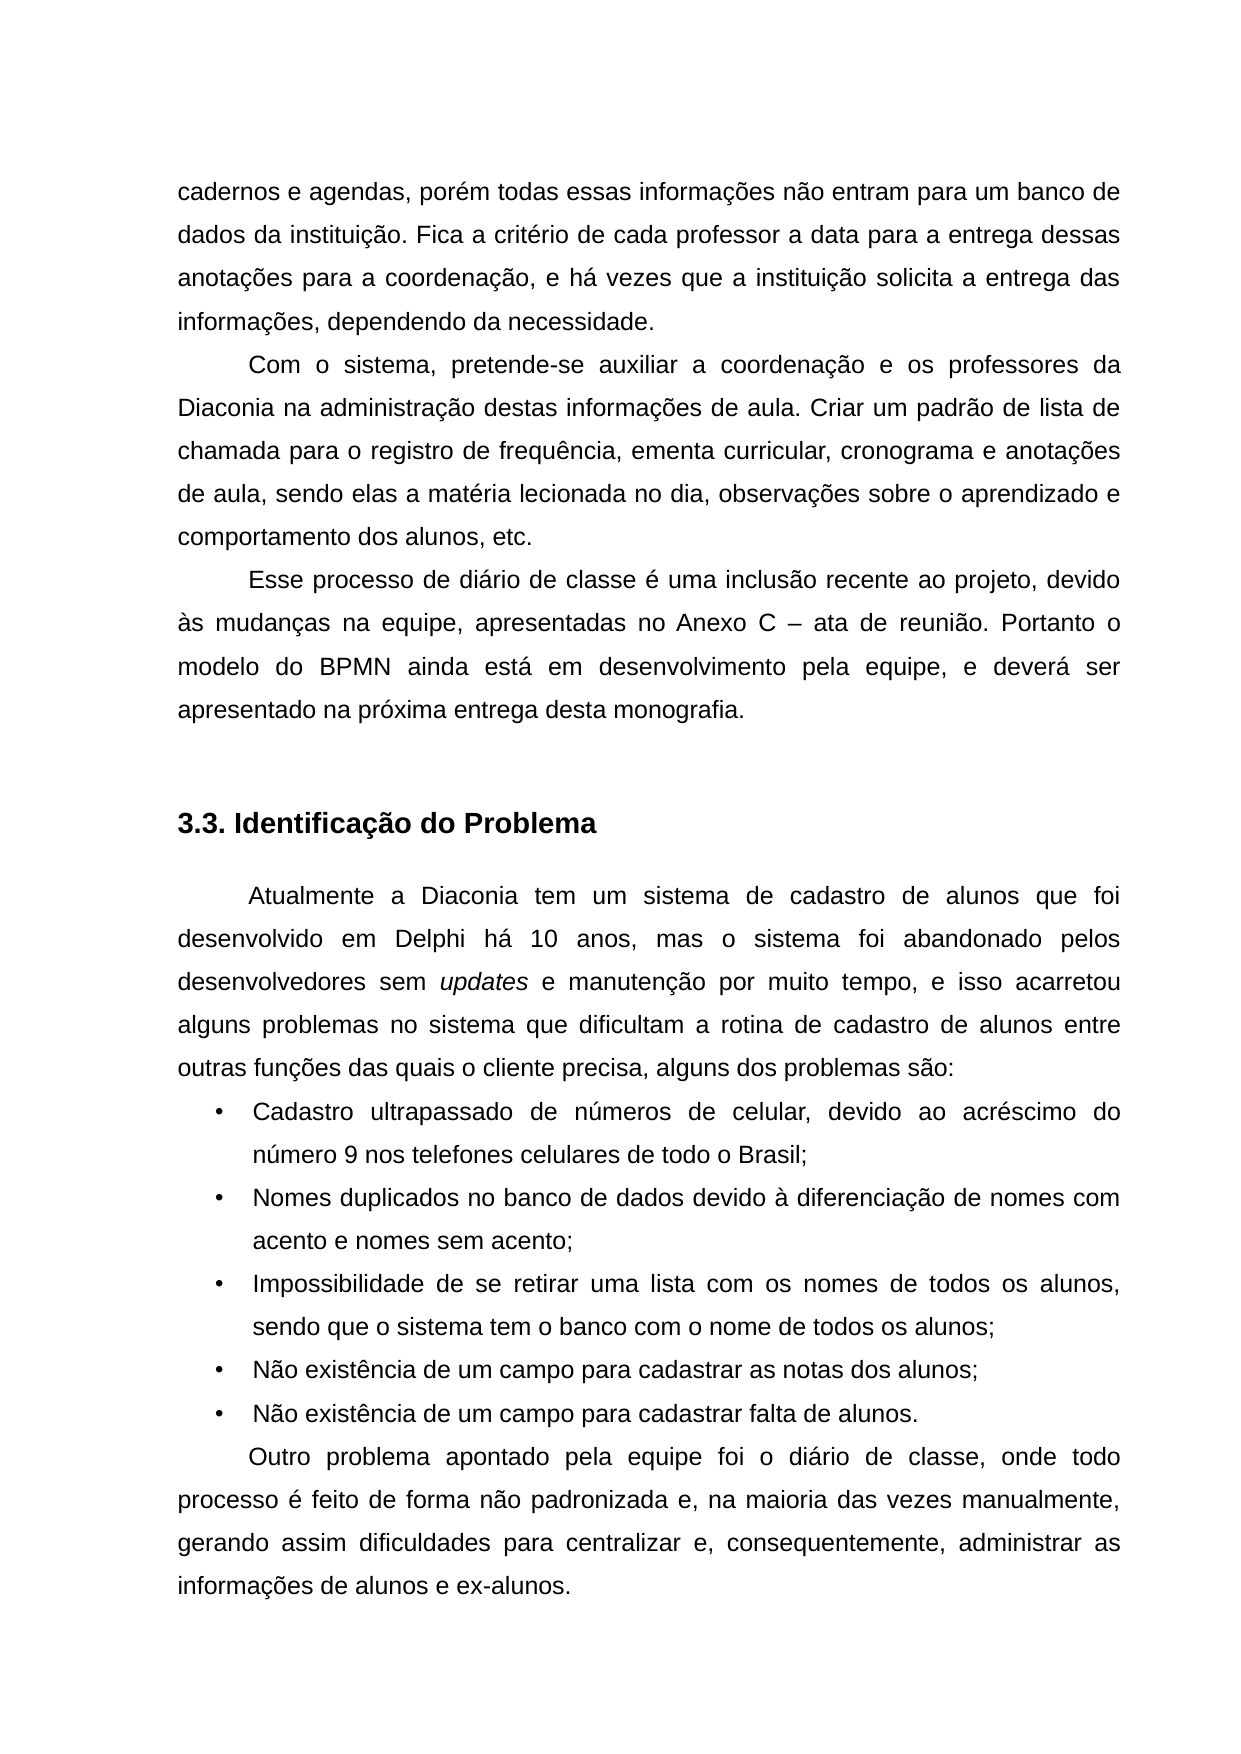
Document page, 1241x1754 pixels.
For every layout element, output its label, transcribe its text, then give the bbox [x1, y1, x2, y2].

text Outro problema apontado pela equipe foi o diário de classe, onde todo processo é feito de forma não padronizada e, na maioria das vezes manualmente, gerando assim dificuldades para centralizar e, consequentemente, administrar as informações de alunos e ex-alunos. [177, 1442, 1122, 1600]
list Cadastro ultrapassado de números de celular, devido ao acréscimo do número 9 nos telefones celulares de todo o Brasil; [215, 1096, 1122, 1168]
subtitle 3.3. Identificação do Problema [177, 806, 1122, 839]
text Com o sistema, pretende-se auxiliar a coordenação e os professores da Diaconia na administração destas informações de aula. Criar um padrão de lista de chamada para o registro de frequência, ementa curricular, cronograma e anotações de aula, sendo elas a matéria lecionada no dia, observações sobre o aprendizado e comportamento dos alunos, etc. [177, 350, 1122, 551]
list Impossibilidade de se retirar uma lista com os nomes de todos os alunos, sendo que o sistema tem o banco com o nome de todos os alunos; [215, 1269, 1122, 1341]
list Nomes duplicados no banco de dados devido à diferenciação de nomes com acento e nomes sem acento; [215, 1183, 1122, 1255]
text Atualmente a Diaconia tem um sistema de cadastro de alunos que foi desenvolvido em Delphi há 10 anos, mas o sistema foi abandonado pelos desenvolvedores sem updates e manutenção por muito tempo, e isso acarretou alguns problemas no sistema que dificultam a rotina de cadastro de alunos entre outras funções das quais o cliente precisa, alguns dos problemas são: [177, 881, 1122, 1082]
list Não existência de um campo para cadastrar as notas dos alunos; [215, 1356, 1122, 1384]
list Não existência de um campo para cadastrar falta de alunos. [215, 1399, 1122, 1428]
text Esse processo de diário de classe é uma inclusão recente ao projeto, devido às mudanças na equipe, apresentadas no Anexo C – ata de reunião. Portanto o modelo do BPMN ainda está em desenvolvimento pela equipe, e deverá ser apresentado na próxima entrega desta monografia. [177, 565, 1122, 723]
text cadernos e agendas, porém todas essas informações não entram para um banco de dados da instituição. Fica a critério de cada professor a data para a entrega dessas anotações para a coordenação, e há vezes que a instituição solicita a entrega das informações, dependendo da necessidade. [177, 177, 1122, 335]
